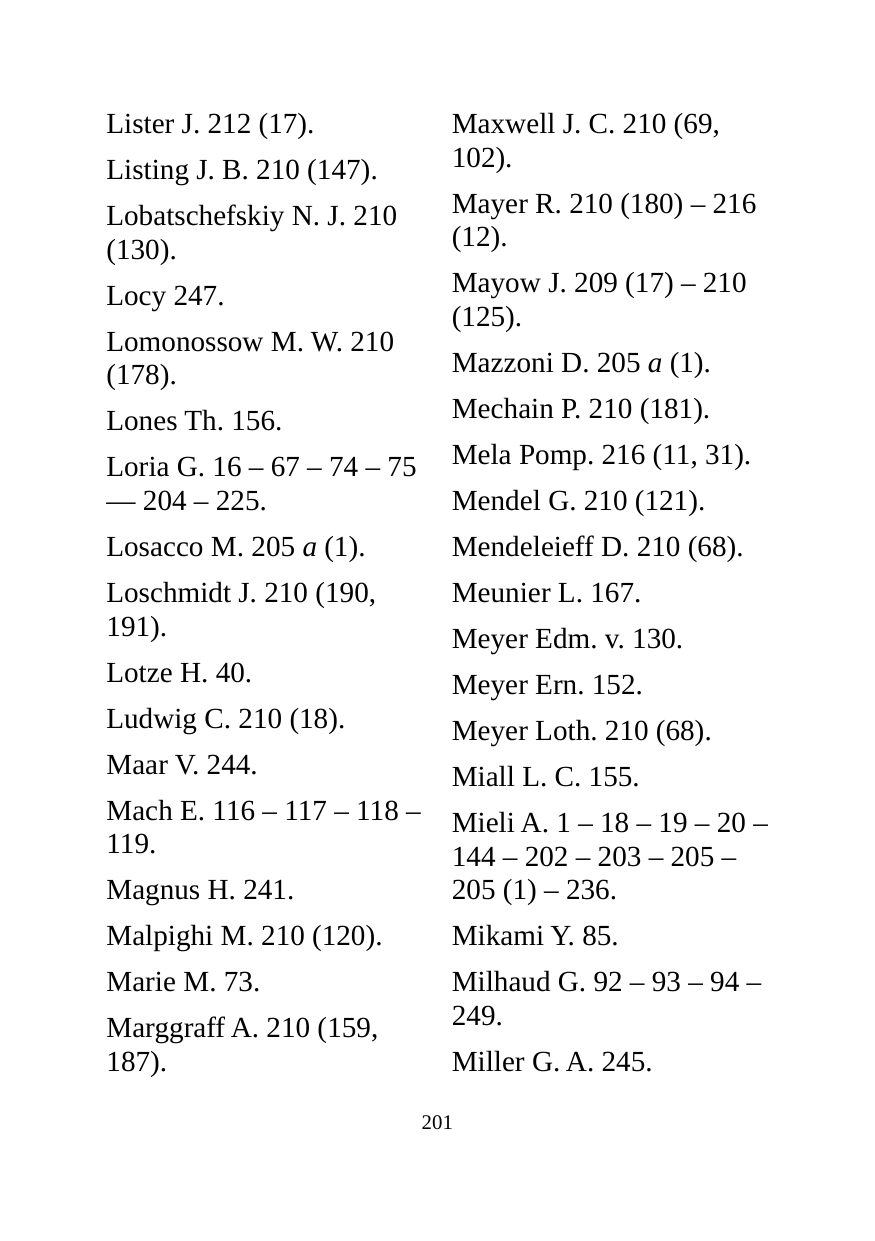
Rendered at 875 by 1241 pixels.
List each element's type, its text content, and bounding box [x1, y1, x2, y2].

text Listing J. B. 210 (147). [106, 152, 422, 186]
text Maar V. 244. [106, 747, 422, 780]
text Mieli A. 1 – 18 – 19 – 20 – 144 – 202 – 203 – 205 – 205 (1) – 236. [452, 805, 768, 906]
text Ludwig C. 210 (18). [106, 701, 422, 734]
text Meyer Ern. 152. [452, 667, 768, 701]
text Mayow J. 209 (17) – 210 (125). [452, 265, 768, 332]
text Meyer Edm. v. 130. [452, 621, 768, 655]
text Mechain P. 210 (181). [452, 391, 768, 424]
text Mach E. 116 – 117 – 118 – 119. [106, 793, 422, 860]
text Magnus H. 241. [106, 872, 422, 906]
text Mikami Y. 85. [452, 918, 768, 952]
text Marie M. 73. [106, 964, 422, 998]
text Marggraff A. 210 (159, 187). [106, 1011, 422, 1078]
text Lomonossow M. W. 210 (178). [106, 324, 422, 391]
text Miall L. C. 155. [452, 759, 768, 793]
text Mendel G. 210 (121). [452, 483, 768, 517]
text Meunier L. 167. [452, 575, 768, 609]
text Mazzoni D. 205 a (1). [452, 345, 768, 378]
text Mela Pomp. 216 (11, 31). [452, 437, 768, 471]
text Miller G. A. 245. [452, 1044, 768, 1078]
text Loschmidt J. 210 (190, 191). [106, 575, 422, 642]
text Losacco M. 205 a (1). [106, 529, 422, 563]
text Maxwell J. C. 210 (69, 102). [452, 106, 768, 173]
text Mayer R. 210 (180) – 216 (12). [452, 186, 768, 253]
text Lobatschefskiy N. J. 210 (130). [106, 198, 422, 265]
text Meyer Loth. 210 (68). [452, 713, 768, 747]
text Loria G. 16 – 67 – 74 – 75 — 204 – 225. [106, 449, 422, 517]
text Lones Th. 156. [106, 403, 422, 437]
text Mendeleieff D. 210 (68). [452, 529, 768, 563]
text Lister J. 212 (17). [106, 106, 422, 140]
text Malpighi M. 210 (120). [106, 918, 422, 952]
text Locy 247. [106, 278, 422, 311]
text Lotze H. 40. [106, 655, 422, 688]
text Milhaud G. 92 – 93 – 94 – 249. [452, 964, 768, 1032]
